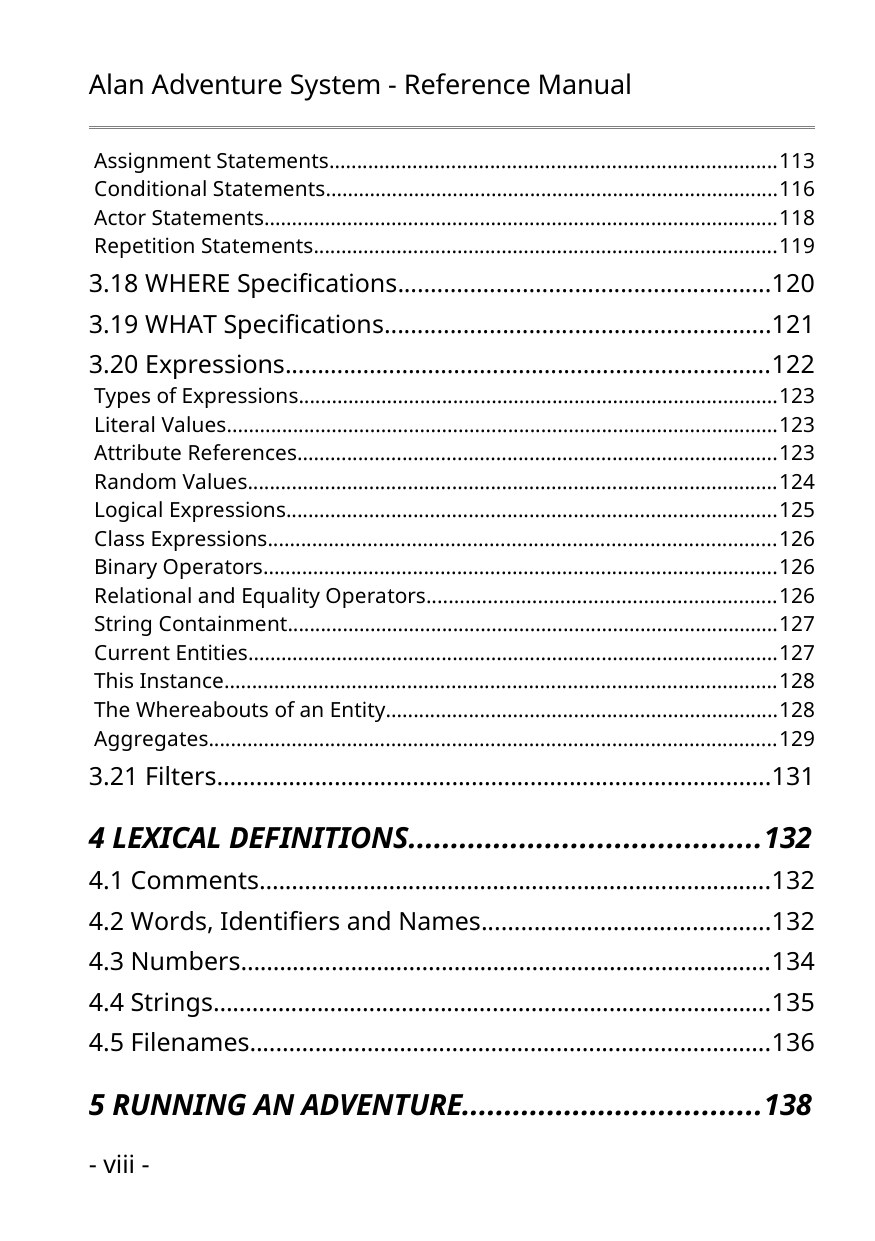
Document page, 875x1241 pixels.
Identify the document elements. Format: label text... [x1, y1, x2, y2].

text 3.21 Filters 131 [88, 758, 815, 792]
text Assignment Statements 113 [88, 146, 815, 174]
text Class Expressions 126 [88, 524, 815, 552]
text String Containment 127 [88, 609, 815, 638]
text Random Values 124 [88, 467, 815, 495]
text 4.3 Numbers 134 [88, 944, 815, 978]
text 3.19 WHAT Specifications 121 [88, 307, 815, 341]
text 4.2 Words, Identifiers and Names 132 [88, 904, 815, 938]
text 3.20 Expressions 122 [88, 347, 815, 381]
text Types of Expressions 123 [88, 381, 815, 409]
text Literal Values 123 [88, 409, 815, 438]
text 4.4 Strings 135 [88, 984, 815, 1018]
text Attribute References 123 [88, 438, 815, 467]
text Conditional Statements 116 [88, 174, 815, 203]
text 4 Lexical Definitions 132 [88, 817, 815, 857]
text Current Entities 127 [88, 638, 815, 666]
text 4.5 Filenames 136 [88, 1025, 815, 1059]
text 3.18 WHERE Specifications 120 [88, 266, 815, 300]
text Actor Statements 118 [88, 203, 815, 231]
text Repetition Statements 119 [88, 231, 815, 260]
text 4.1 Comments 132 [88, 863, 815, 897]
text Binary Operators 126 [88, 552, 815, 581]
text 5 Running An Adventure 138 [88, 1084, 815, 1123]
text Logical Expressions 125 [88, 495, 815, 524]
text This Instance 128 [88, 666, 815, 695]
text The Whereabouts of an Entity 128 [88, 695, 815, 723]
text Relational and Equality Operators 126 [88, 581, 815, 609]
text Aggregates 129 [88, 723, 815, 752]
